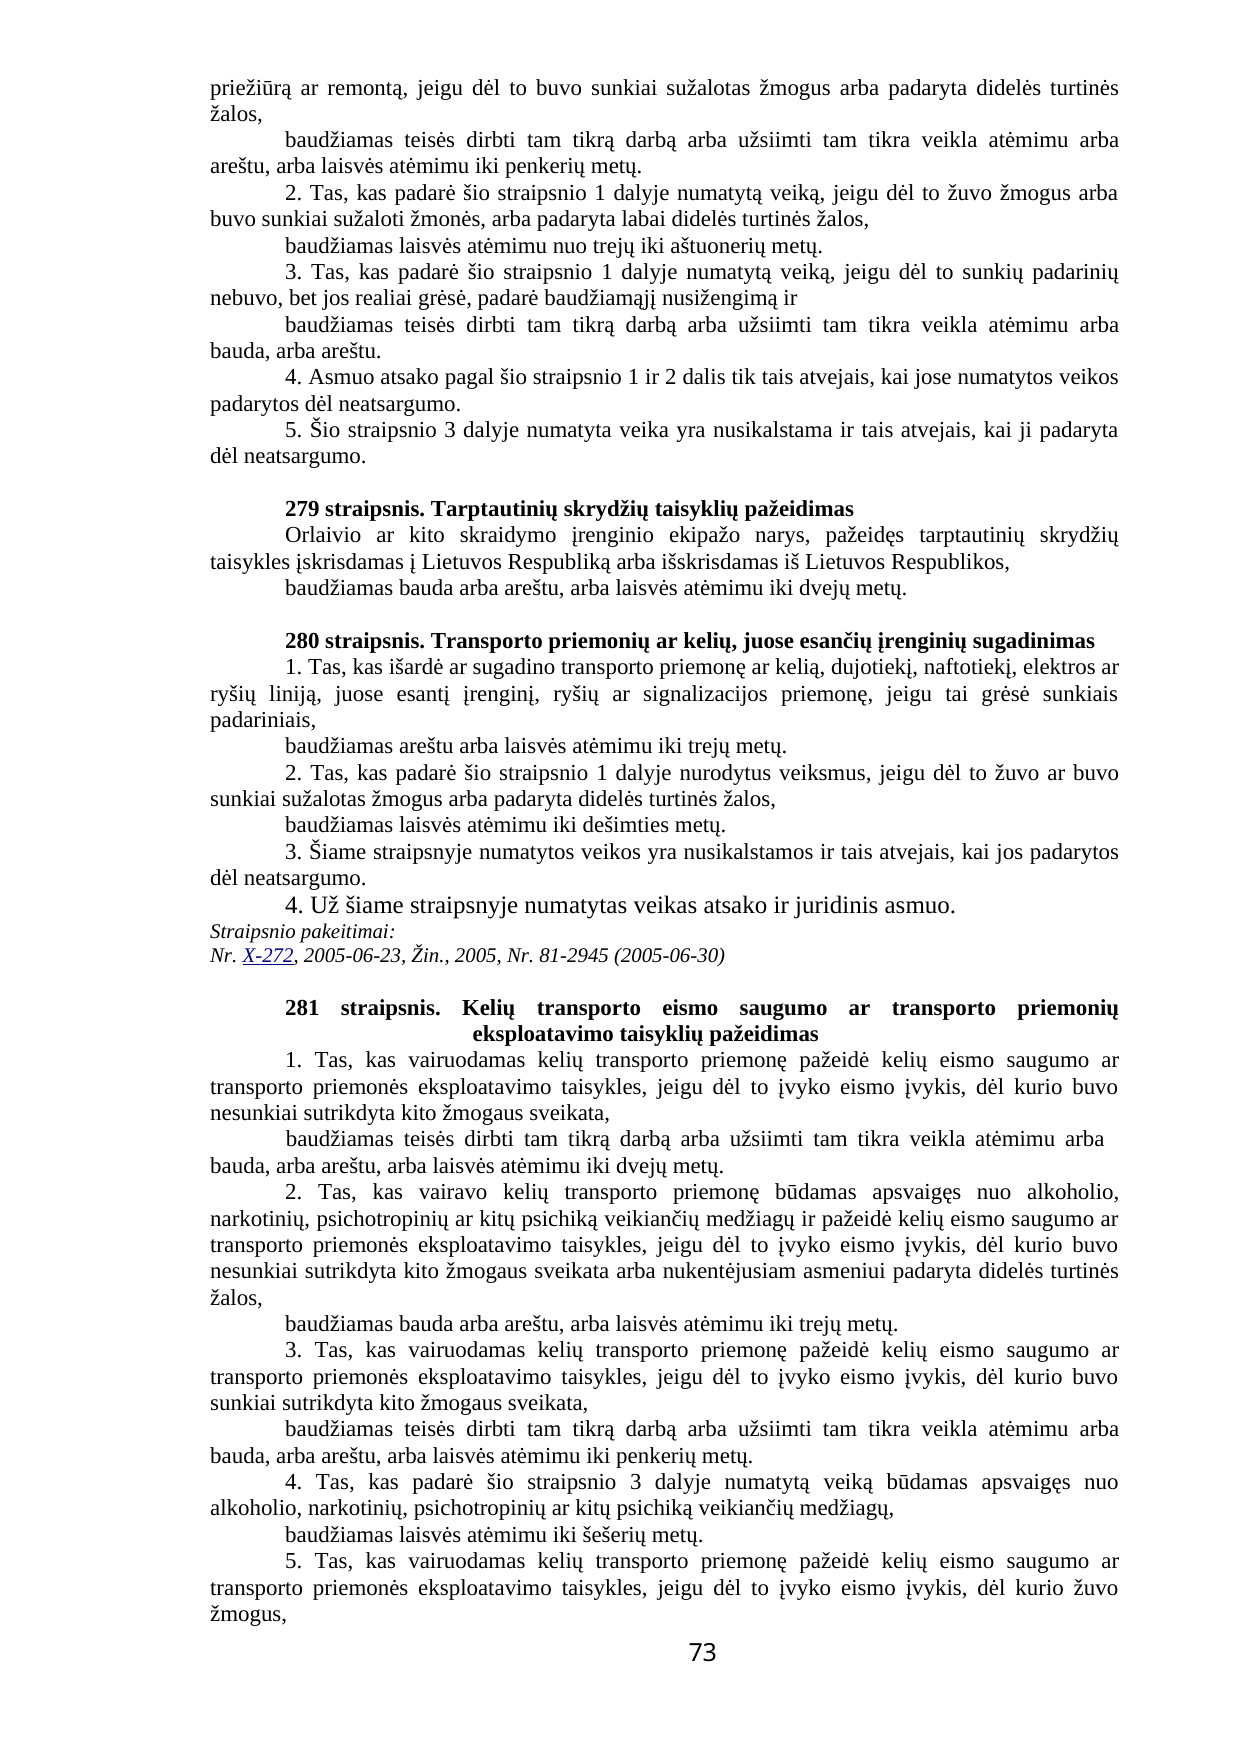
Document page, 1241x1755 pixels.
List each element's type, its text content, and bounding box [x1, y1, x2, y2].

text baudžiamas teisės dirbti tam tikrą darbą arba užsiimti tam tikra veikla atėmimu arba areštu, arba laisvės atėmimu iki penkerių metų. [210, 126, 1120, 179]
text baudžiamas teisės dirbti tam tikrą darbą arba užsiimti tam tikra veikla atėmimu arba bauda, arba areštu, arba laisvės atėmimu iki penkerių metų. [210, 1415, 1120, 1468]
text 2. Tas, kas vairavo kelių transporto priemonę būdamas apsvaigęs nuo alkoholio, narkotinių, psichotropinių ar kitų psichiką veikiančių medžiagų ir pažeidė kelių eismo saugumo ar transporto priemonės eksploatavimo taisykles, jeigu dėl to įvyko eismo įvykis, dėl kurio buvo nesunkiai sutrikdyta kito žmogaus sveikata arba nukentėjusiam asmeniui padaryta didelės turtinės žalos, [210, 1178, 1120, 1310]
text 1. Tas, kas išardė ar sugadino transporto priemonę ar kelią, dujotiekį, naftotiekį, elektros ar ryšių liniją, juose esantį įrenginį, ryšių ar signalizacijos priemonę, jeigu tai grėsė sunkiais padariniais, [210, 653, 1120, 732]
text 2. Tas, kas padarė šio straipsnio 1 dalyje nurodytus veiksmus, jeigu dėl to žuvo ar buvo sunkiai sužalotas žmogus arba padaryta didelės turtinės žalos, [210, 759, 1120, 811]
text 279 straipsnis. Tarptautinių skrydžių taisyklių pažeidimas [210, 495, 1120, 522]
text Nr. X-272, 2005-06-23, Žin., 2005, Nr. 81-2945 (2005-06-30) [210, 943, 1120, 967]
text baudžiamas laisvės atėmimu nuo trejų iki aštuonerių metų. [210, 232, 1120, 258]
text 4. Už šiame straipsnyje numatytas veikas atsako ir juridinis asmuo. [210, 891, 1120, 919]
text 2. Tas, kas padarė šio straipsnio 1 dalyje numatytą veiką, jeigu dėl to žuvo žmogus arba buvo sunkiai sužaloti žmonės, arba padaryta labai didelės turtinės žalos, [210, 179, 1120, 232]
text 4. Tas, kas padarė šio straipsnio 3 dalyje numatytą veiką būdamas apsvaigęs nuo alkoholio, narkotinių, psichotropinių ar kitų psichiką veikiančių medžiagų, [210, 1468, 1120, 1521]
text 3. Tas, kas vairuodamas kelių transporto priemonę pažeidė kelių eismo saugumo ar transporto priemonės eksploatavimo taisykles, jeigu dėl to įvyko eismo įvykis, dėl kurio buvo sunkiai sutrikdyta kito žmogaus sveikata, [210, 1336, 1120, 1415]
text 4. Asmuo atsako pagal šio straipsnio 1 ir 2 dalis tik tais atvejais, kai jose numatytos veikos padarytos dėl neatsargumo. [210, 363, 1120, 416]
text baudžiamas laisvės atėmimu iki dešimties metų. [210, 811, 1120, 838]
text baudžiamas bauda arba areštu, arba laisvės atėmimu iki trejų metų. [210, 1310, 1120, 1336]
text baudžiamas teisės dirbti tam tikrą darbą arba užsiimti tam tikra veikla atėmimu arba bauda, arba areštu, arba laisvės atėmimu iki dvejų metų. [210, 1126, 1106, 1178]
text baudžiamas areštu arba laisvės atėmimu iki trejų metų. [210, 732, 1120, 759]
text 3. Šiame straipsnyje numatytos veikos yra nusikalstamos ir tais atvejais, kai jos padarytos dėl neatsargumo. [210, 838, 1120, 891]
text baudžiamas teisės dirbti tam tikrą darbą arba užsiimti tam tikra veikla atėmimu arba bauda, arba areštu. [210, 311, 1120, 363]
text baudžiamas bauda arba areštu, arba laisvės atėmimu iki dvejų metų. [210, 574, 1120, 601]
text 281 straipsnis. Kelių transporto eismo saugumo ar transporto priemonių eksploatavimo taisyklių pažeidimas [285, 994, 1120, 1046]
text baudžiamas laisvės atėmimu iki šešerių metų. [210, 1521, 1120, 1547]
text Orlaivio ar kito skraidymo įrenginio ekipažo narys, pažeidęs tarptautinių skrydžių taisykles įskrisdamas į Lietuvos Respubliką arba išskrisdamas iš Lietuvos Respublikos, [210, 522, 1120, 574]
text 280 straipsnis. Transporto priemonių ar kelių, juose esančių įrenginių sugadinimas [285, 627, 1120, 653]
text 3. Tas, kas padarė šio straipsnio 1 dalyje numatytą veiką, jeigu dėl to sunkių padarinių nebuvo, bet jos realiai grėsė, padarė baudžiamąjį nusižengimą ir [210, 258, 1120, 311]
text 5. Tas, kas vairuodamas kelių transporto priemonę pažeidė kelių eismo saugumo ar transporto priemonės eksploatavimo taisykles, jeigu dėl to įvyko eismo įvykis, dėl kurio žuvo žmogus, [210, 1547, 1120, 1626]
text 1. Tas, kas vairuodamas kelių transporto priemonę pažeidė kelių eismo saugumo ar transporto priemonės eksploatavimo taisykles, jeigu dėl to įvyko eismo įvykis, dėl kurio buvo nesunkiai sutrikdyta kito žmogaus sveikata, [210, 1046, 1120, 1126]
text priežiūrą ar remontą, jeigu dėl to buvo sunkiai sužalotas žmogus arba padaryta didelės turtinės žalos, [210, 73, 1120, 126]
text 5. Šio straipsnio 3 dalyje numatyta veika yra nusikalstama ir tais atvejais, kai ji padaryta dėl neatsargumo. [210, 416, 1120, 469]
text Straipsnio pakeitimai: [210, 919, 1120, 943]
